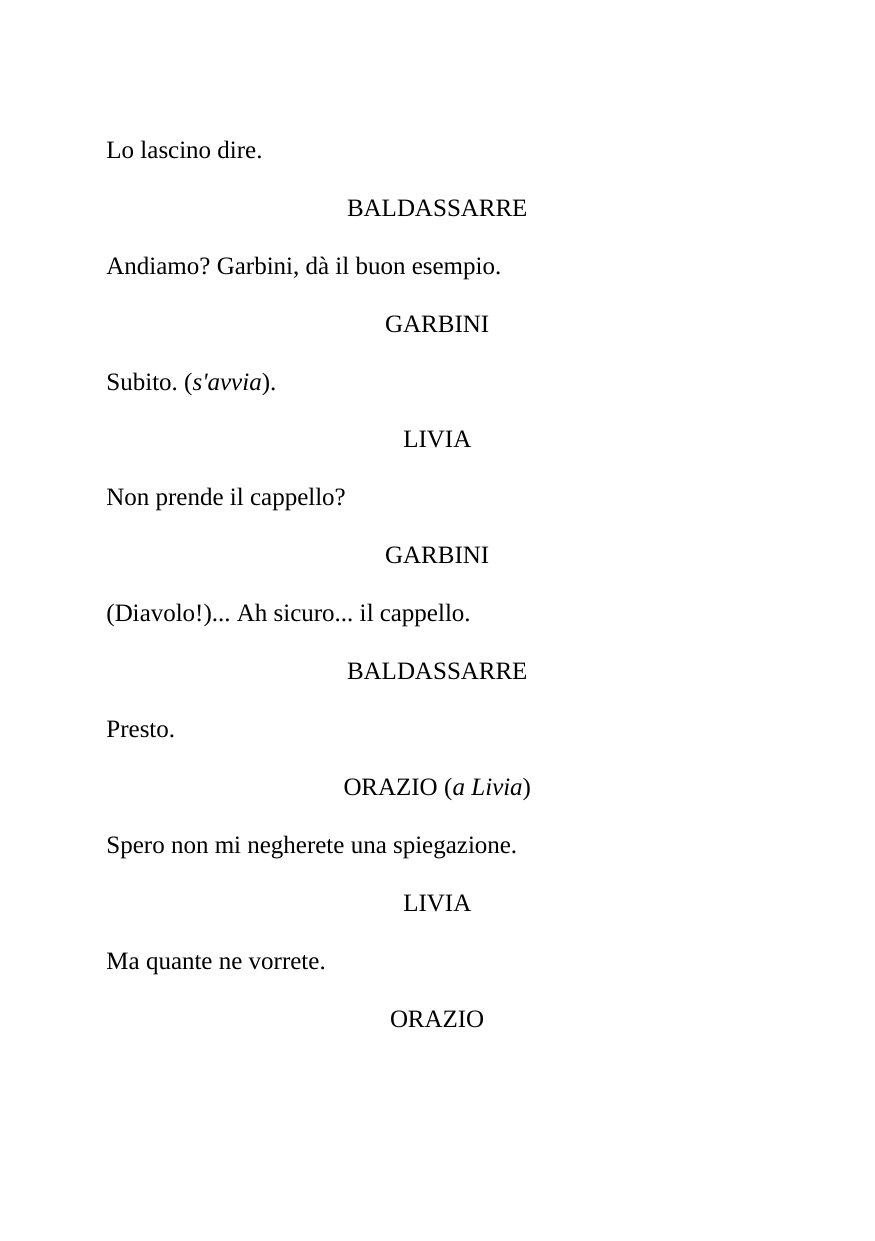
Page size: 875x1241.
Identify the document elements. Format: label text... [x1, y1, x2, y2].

text Lo lascino dire. [106, 135, 768, 164]
text Subito. (s'avvia). [106, 367, 768, 395]
text (Diavolo!)... Ah sicuro... il cappello. [106, 598, 768, 627]
text Presto. [106, 714, 768, 743]
text BALDASSARRE [106, 193, 768, 222]
text LIVIA [106, 424, 768, 453]
text GARBINI [106, 540, 768, 569]
text BALDASSARRE [106, 656, 768, 685]
text Andiamo? Garbini, dà il buon esempio. [106, 251, 768, 279]
text GARBINI [106, 309, 768, 337]
text Ma quante ne vorrete. [106, 946, 768, 974]
text ORAZIO [106, 1004, 768, 1032]
text LIVIA [106, 888, 768, 917]
text ORAZIO (a Livia) [106, 772, 768, 801]
text Non prende il cappello? [106, 482, 768, 511]
text Spero non mi negherete una spiegazione. [106, 830, 768, 859]
